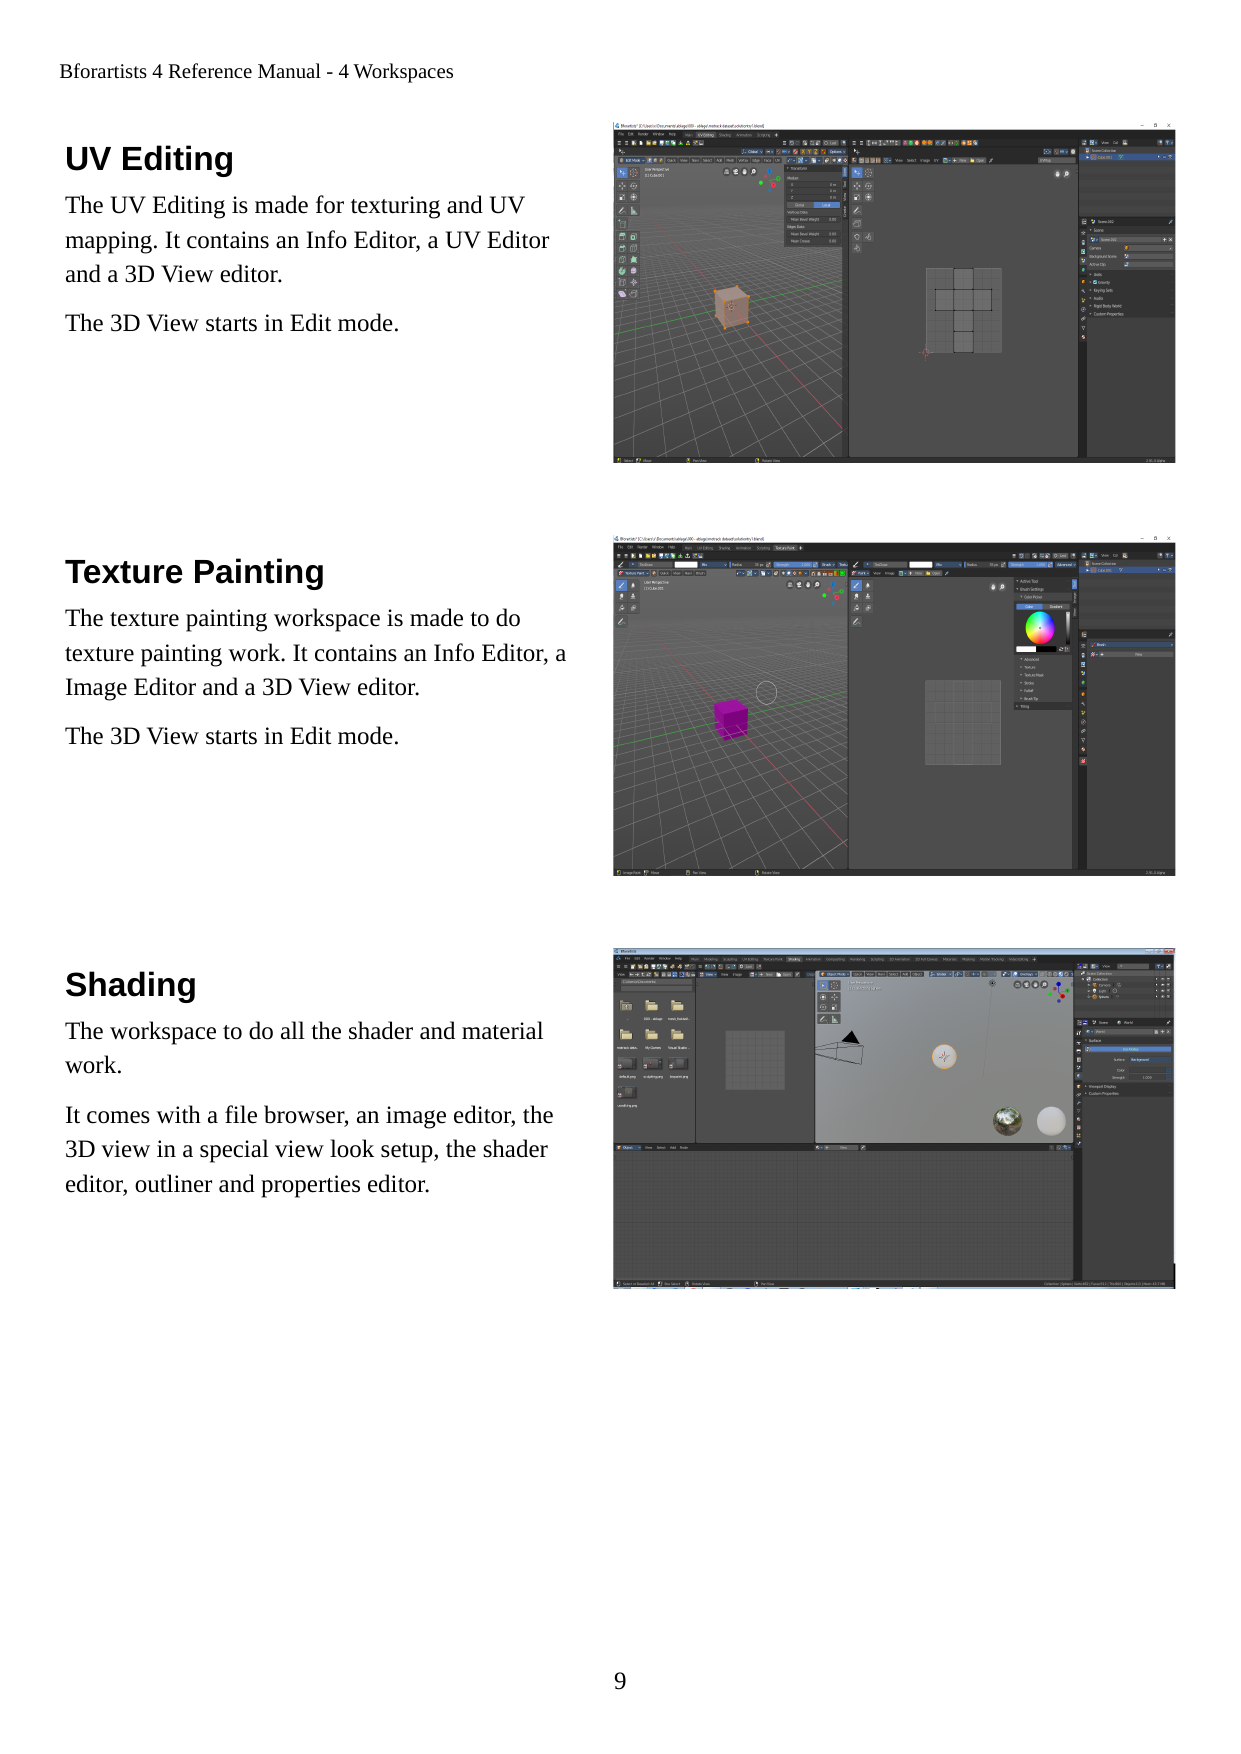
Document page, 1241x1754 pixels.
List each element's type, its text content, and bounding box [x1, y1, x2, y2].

table_header [596, 113, 1181, 497]
table_header [596, 526, 1181, 910]
table_header Texture Painting The texture painting workspace is made to do texture painting work. It contains an Info Editor, a Image Editor and a 3D View editor. The 3D View starts in Edit mode. [59, 526, 596, 910]
table_header Shading The workspace to do all the shader and material work. It comes with a file browser, an image editor, the 3D view in a special view look setup, the shader editor, outliner and properties editor. [59, 939, 596, 1323]
table_header [596, 939, 1181, 1323]
table_header UV Editing The UV Editing is made for texturing and UV mapping. It contains an Info Editor, a UV Editor and a 3D View editor. The 3D View starts in Edit mode. [59, 113, 596, 497]
picture [613, 535, 1176, 876]
picture [613, 122, 1176, 463]
picture [613, 948, 1176, 1289]
